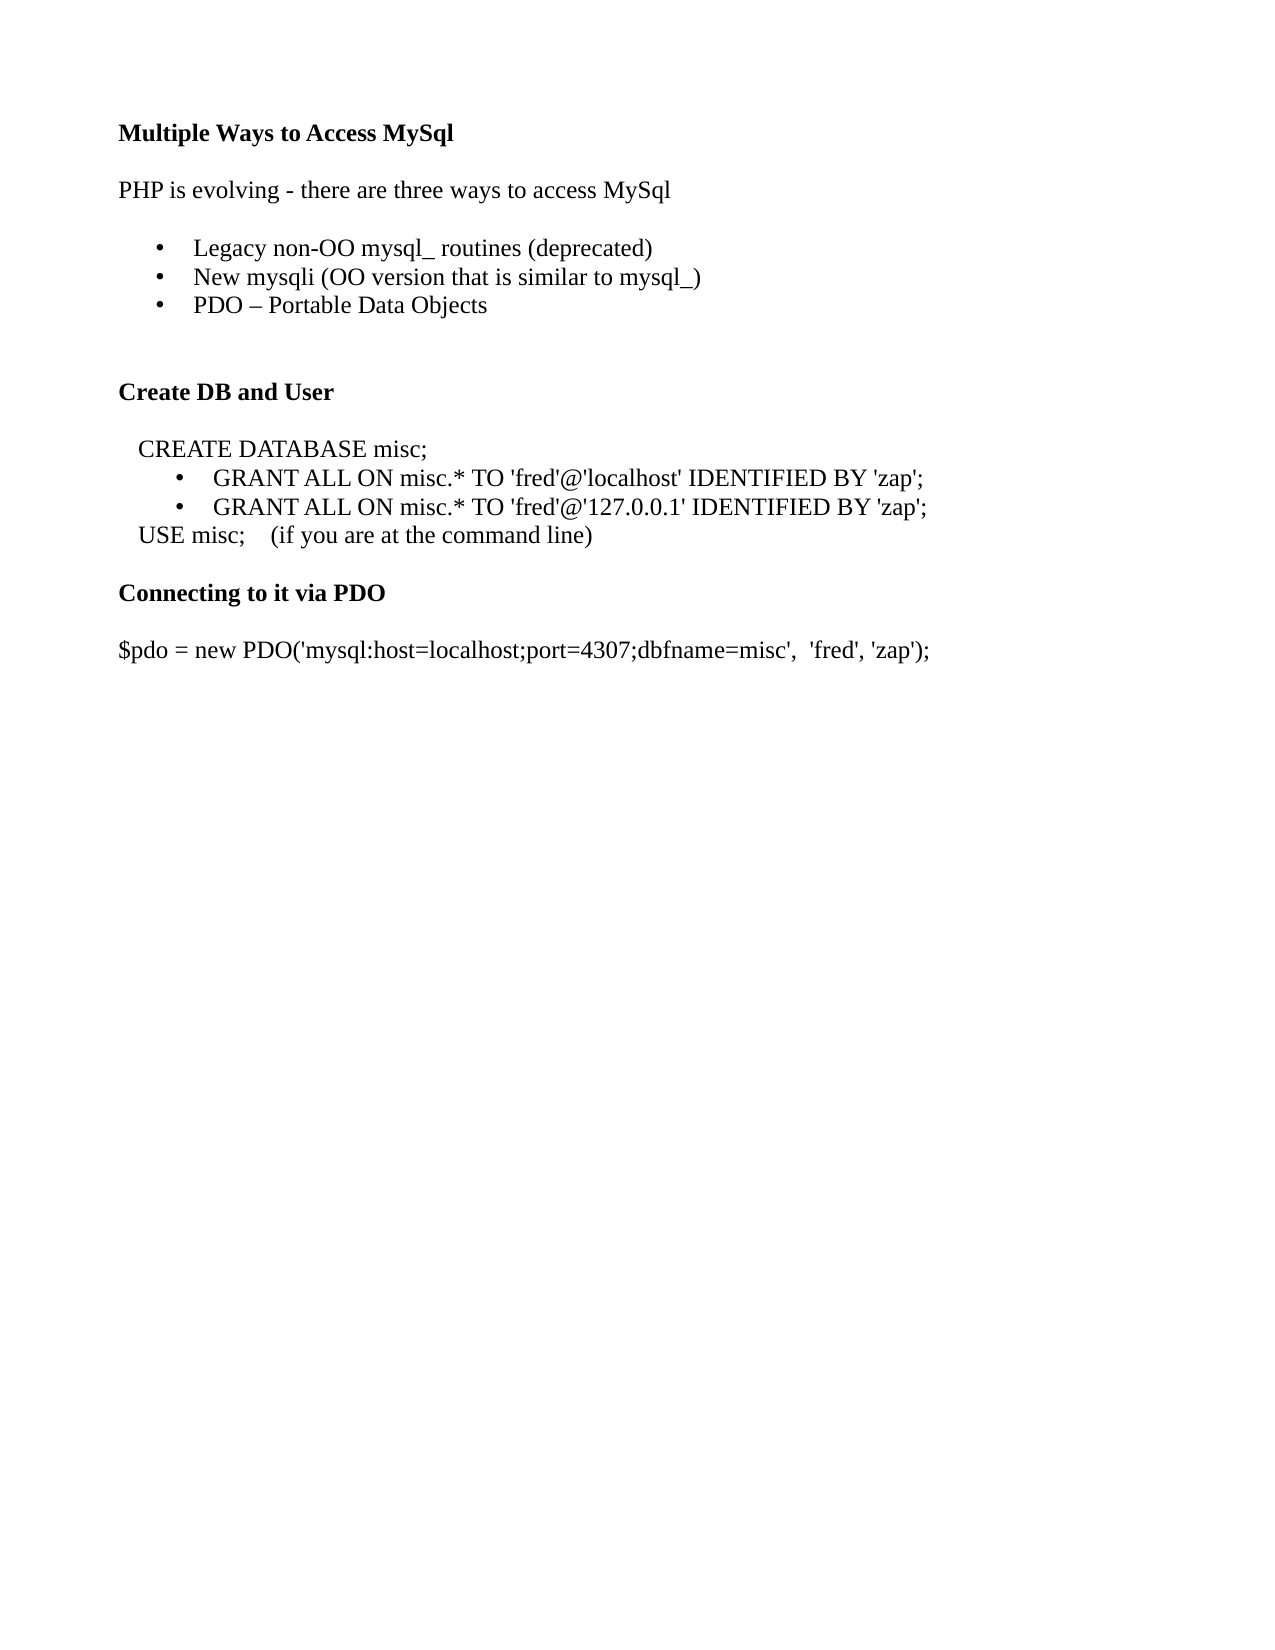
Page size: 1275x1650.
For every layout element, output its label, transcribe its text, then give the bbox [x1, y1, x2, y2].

text Connecting to it via PDO [118, 578, 1157, 607]
title Legacy non-OO mysql_ routines (deprecated) [156, 233, 1157, 262]
title New mysqli (OO version that is similar to mysql_) [156, 262, 1157, 291]
title PHP is evolving - there are three ways to access MySql [118, 176, 1157, 204]
text Create DB and User [118, 377, 1157, 406]
title PDO – Portable Data Objects [156, 291, 1157, 319]
title Multiple Ways to Access MySql [118, 118, 1157, 147]
title USE misc; (if you are at the command line) [138, 521, 1157, 549]
title GRANT ALL ON misc.* TO 'fred'@'127.0.0.1' IDENTIFIED BY 'zap'; [175, 492, 1157, 521]
title CREATE DATABASE misc; [138, 434, 1157, 463]
title GRANT ALL ON misc.* TO 'fred'@'localhost' IDENTIFIED BY 'zap'; [175, 463, 1157, 492]
text $pdo = new PDO('mysql:host=localhost;port=4307;dbfname=misc', 'fred', 'zap'); [118, 636, 1157, 664]
